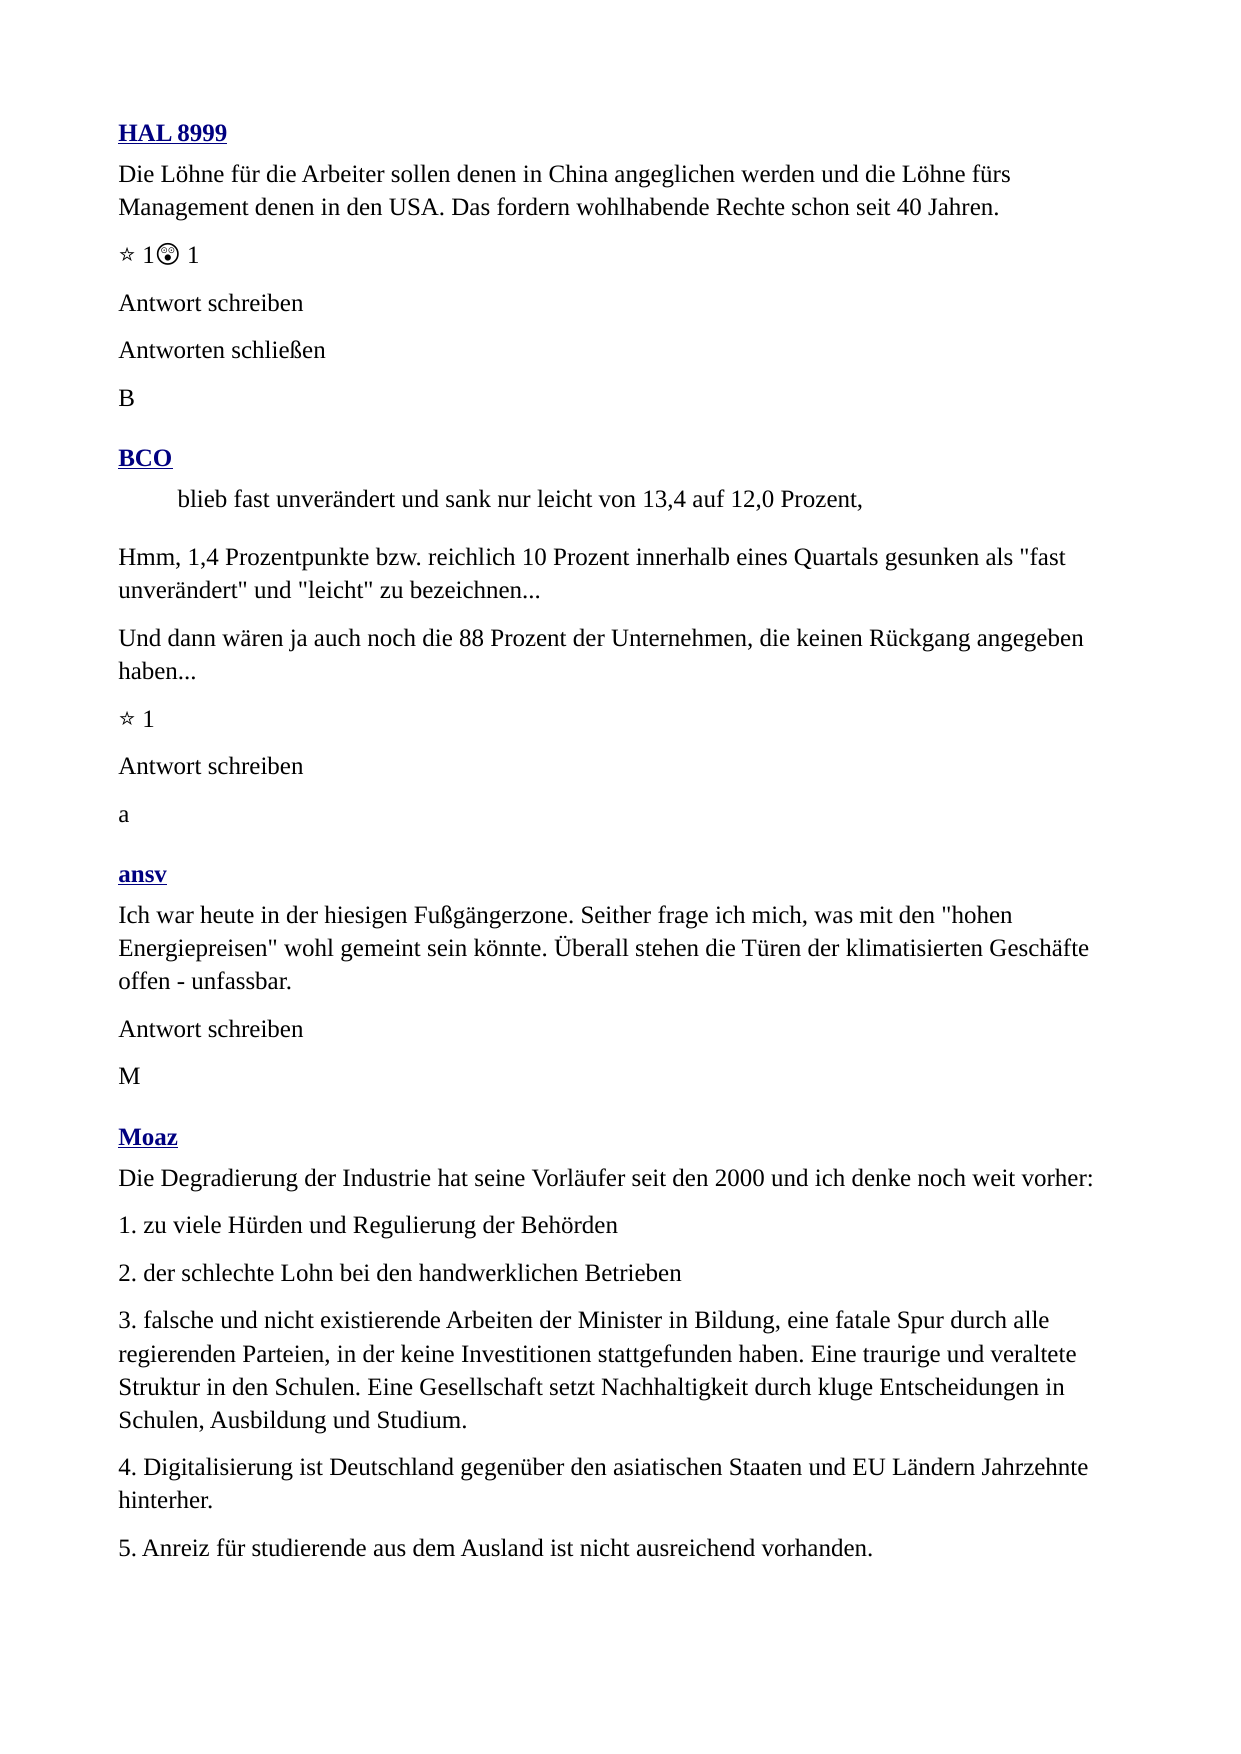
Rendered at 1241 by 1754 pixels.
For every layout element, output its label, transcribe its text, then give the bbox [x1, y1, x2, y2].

subtitle Moaz [118, 1122, 1122, 1150]
text Und dann wären ja auch noch die 88 Prozent der Unternehmen, die keinen Rückgang angegeben haben... [118, 623, 1122, 685]
text blieb fast unverändert und sank nur leicht von 13,4 auf 12,0 Prozent, [177, 484, 1063, 513]
text Antworten schließen [118, 335, 1122, 364]
text 4. Digitalisierung ist Deutschland gegenüber den asiatischen Staaten und EU Ländern Jahrzehnte hinterher. [118, 1452, 1122, 1514]
text Ich war heute in der hiesigen Fußgängerzone. Seither frage ich mich, was mit den "hohen Energiepreisen" wohl gemeint sein könnte. Überall stehen die Türen der klimatisierten Geschäfte offen - unfassbar. [118, 900, 1122, 995]
subtitle ansv [118, 859, 1122, 888]
text a [118, 799, 1122, 828]
text 2. der schlechte Lohn bei den handwerklichen Betrieben [118, 1258, 1122, 1287]
subtitle BCO [118, 443, 1122, 472]
text Antwort schreiben [118, 288, 1122, 316]
text Hmm, 1,4 Prozentpunkte bzw. reichlich 10 Prozent innerhalb eines Quartals gesunken als "fast unverändert" und "leicht" zu bezeichnen... [118, 542, 1122, 604]
text ⭐️ 1😲 1 [118, 240, 1122, 269]
text 3. falsche und nicht existierende Arbeiten der Minister in Bildung, eine fatale Spur durch alle regierenden Parteien, in der keine Investitionen stattgefunden haben. Eine traurige und veraltete Struktur in den Schulen. Eine Gesellschaft setzt Nachhaltigkeit durch kluge Entscheidungen in Schulen, Ausbildung und Studium. [118, 1306, 1122, 1433]
text B [118, 383, 1122, 412]
text Die Löhne für die Arbeiter sollen denen in China angeglichen werden und die Löhne fürs Management denen in den USA. Das fordern wohlhabende Rechte schon seit 40 Jahren. [118, 159, 1122, 221]
text Antwort schreiben [118, 1014, 1122, 1043]
text 1. zu viele Hürden und Regulierung der Behörden [118, 1210, 1122, 1239]
text M [118, 1061, 1122, 1090]
text ⭐️ 1 [118, 704, 1122, 732]
text Die Degradierung der Industrie hat seine Vorläufer seit den 2000 und ich denke noch weit vorher: [118, 1163, 1122, 1192]
text Antwort schreiben [118, 751, 1122, 780]
text 5. Anreiz für studierende aus dem Ausland ist nicht ausreichend vorhanden. [118, 1533, 1122, 1562]
subtitle HAL 8999 [118, 118, 1122, 147]
